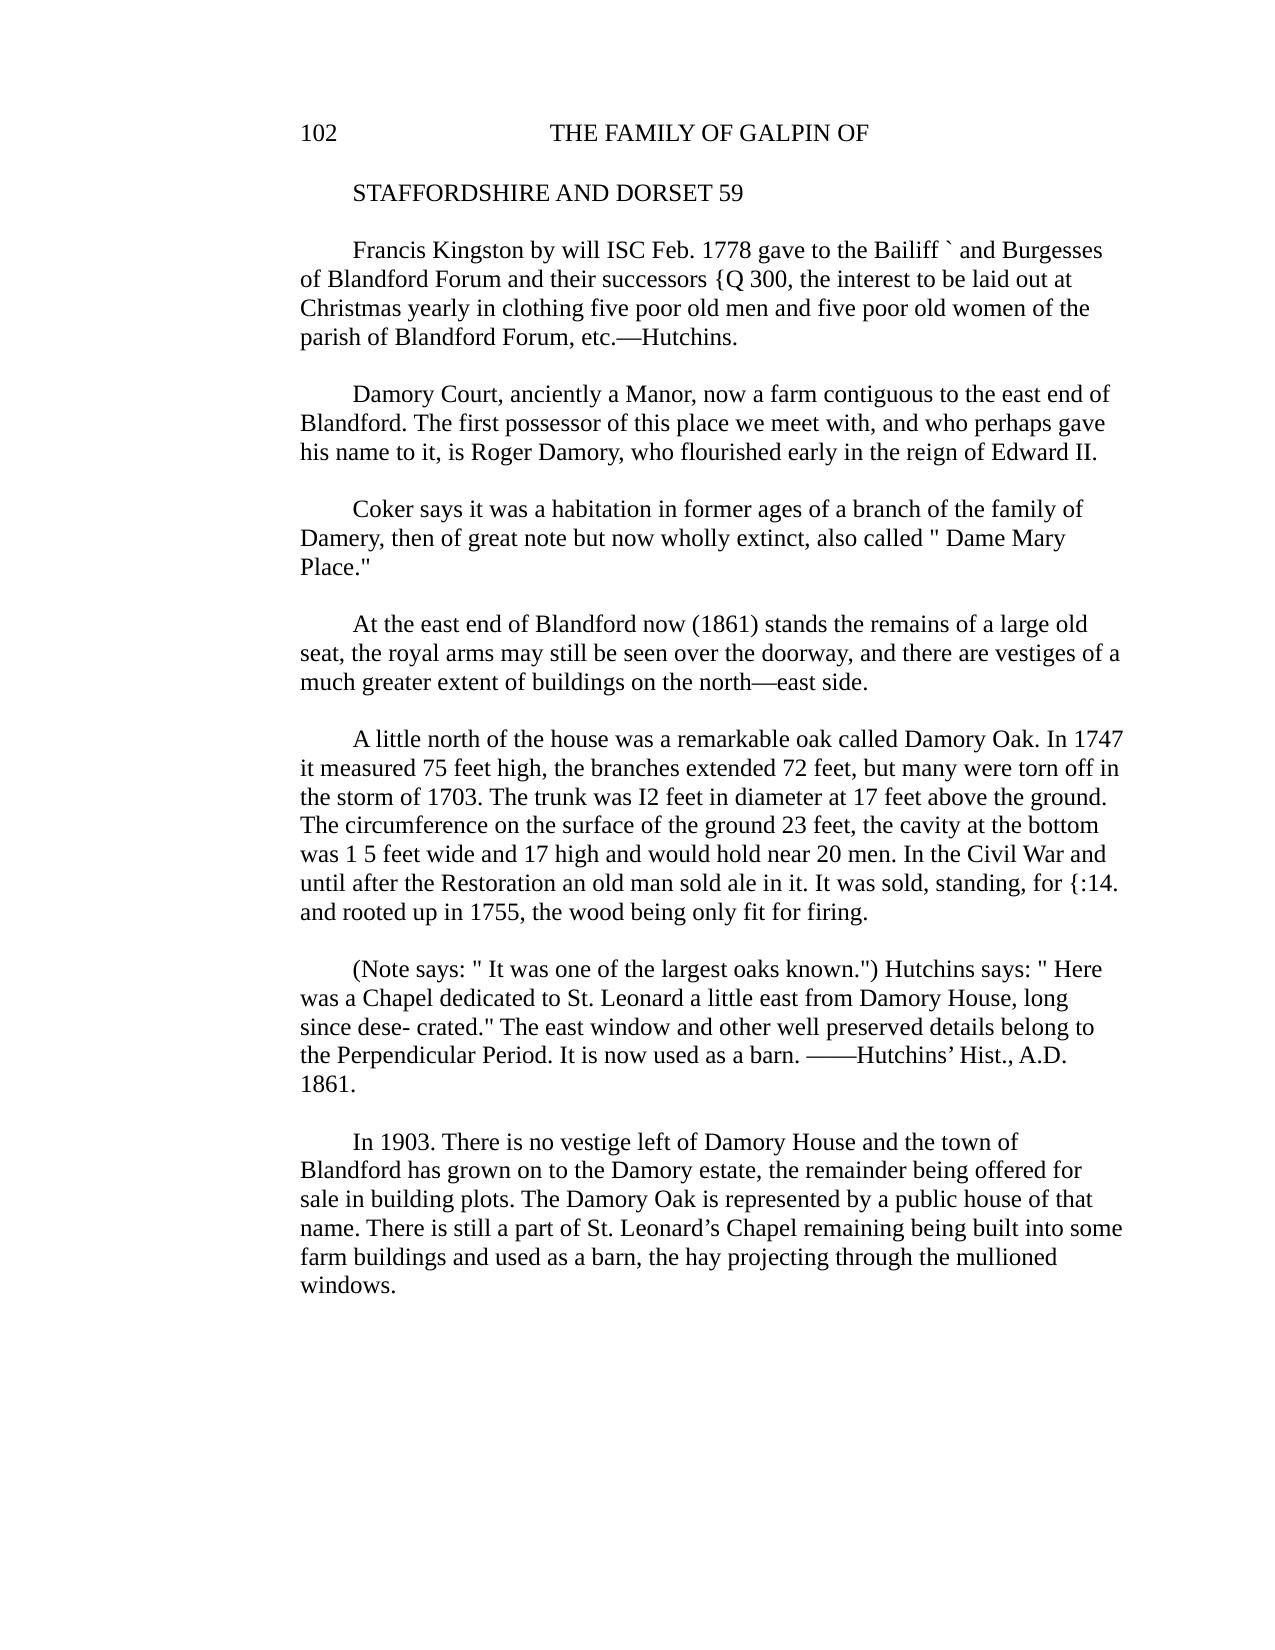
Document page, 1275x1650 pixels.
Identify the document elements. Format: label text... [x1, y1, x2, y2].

text STAFFORDSHIRE AND DORSET 59 [300, 178, 1125, 207]
text (Note says: " It was one of the largest oaks known.") Hutchins says: " Here was a Chapel dedicated to St. Leonard a little east from Damory House, long since dese- crated." The east window and other well preserved details belong to the Perpendicular Period. It is now used as a barn. ——Hutchins’ Hist., A.D. 1861. [300, 954, 1125, 1098]
text Coker says it was a habitation in former ages of a branch of the family of Damery, then of great note but now wholly extinct, also called " Dame Mary Place." [300, 494, 1125, 581]
text A little north of the house was a remarkable oak called Damory Oak. In 1747 it measured 75 feet high, the branches extended 72 feet, but many were torn off in the storm of 1703. The trunk was I2 feet in diameter at 17 feet above the ground. The circumference on the surface of the ground 23 feet, the cavity at the bottom was 1 5 feet wide and 17 high and would hold near 20 men. In the Civil War and until after the Restoration an old man sold ale in it. It was sold, standing, for {:14. and rooted up in 1755, the wood being only fit for firing. [300, 724, 1125, 926]
text In 1903. There is no vestige left of Damory House and the town of Blandford has grown on to the Damory estate, the remainder being offered for sale in building plots. The Damory Oak is represented by a public house of that name. There is still a part of St. Leonard’s Chapel remaining being built into some farm buildings and used as a barn, the hay projecting through the mullioned windows. [300, 1127, 1125, 1299]
text Francis Kingston by will ISC Feb. 1778 gave to the Bailiff ` and Burgesses of Blandford Forum and their successors {Q 300, the interest to be laid out at Christmas yearly in clothing five poor old men and five poor old women of the parish of Blandford Forum, etc.—Hutchins. [300, 236, 1125, 351]
text Damory Court, anciently a Manor, now a farm contiguous to the east end of Blandford. The first possessor of this place we meet with, and who perhaps gave his name to it, is Roger Damory, who flourished early in the reign of Edward II. [300, 379, 1125, 466]
text At the east end of Blandford now (1861) stands the remains of a large old seat, the royal arms may still be seen over the doorway, and there are vestiges of a much greater extent of buildings on the north—east side. [300, 609, 1125, 696]
